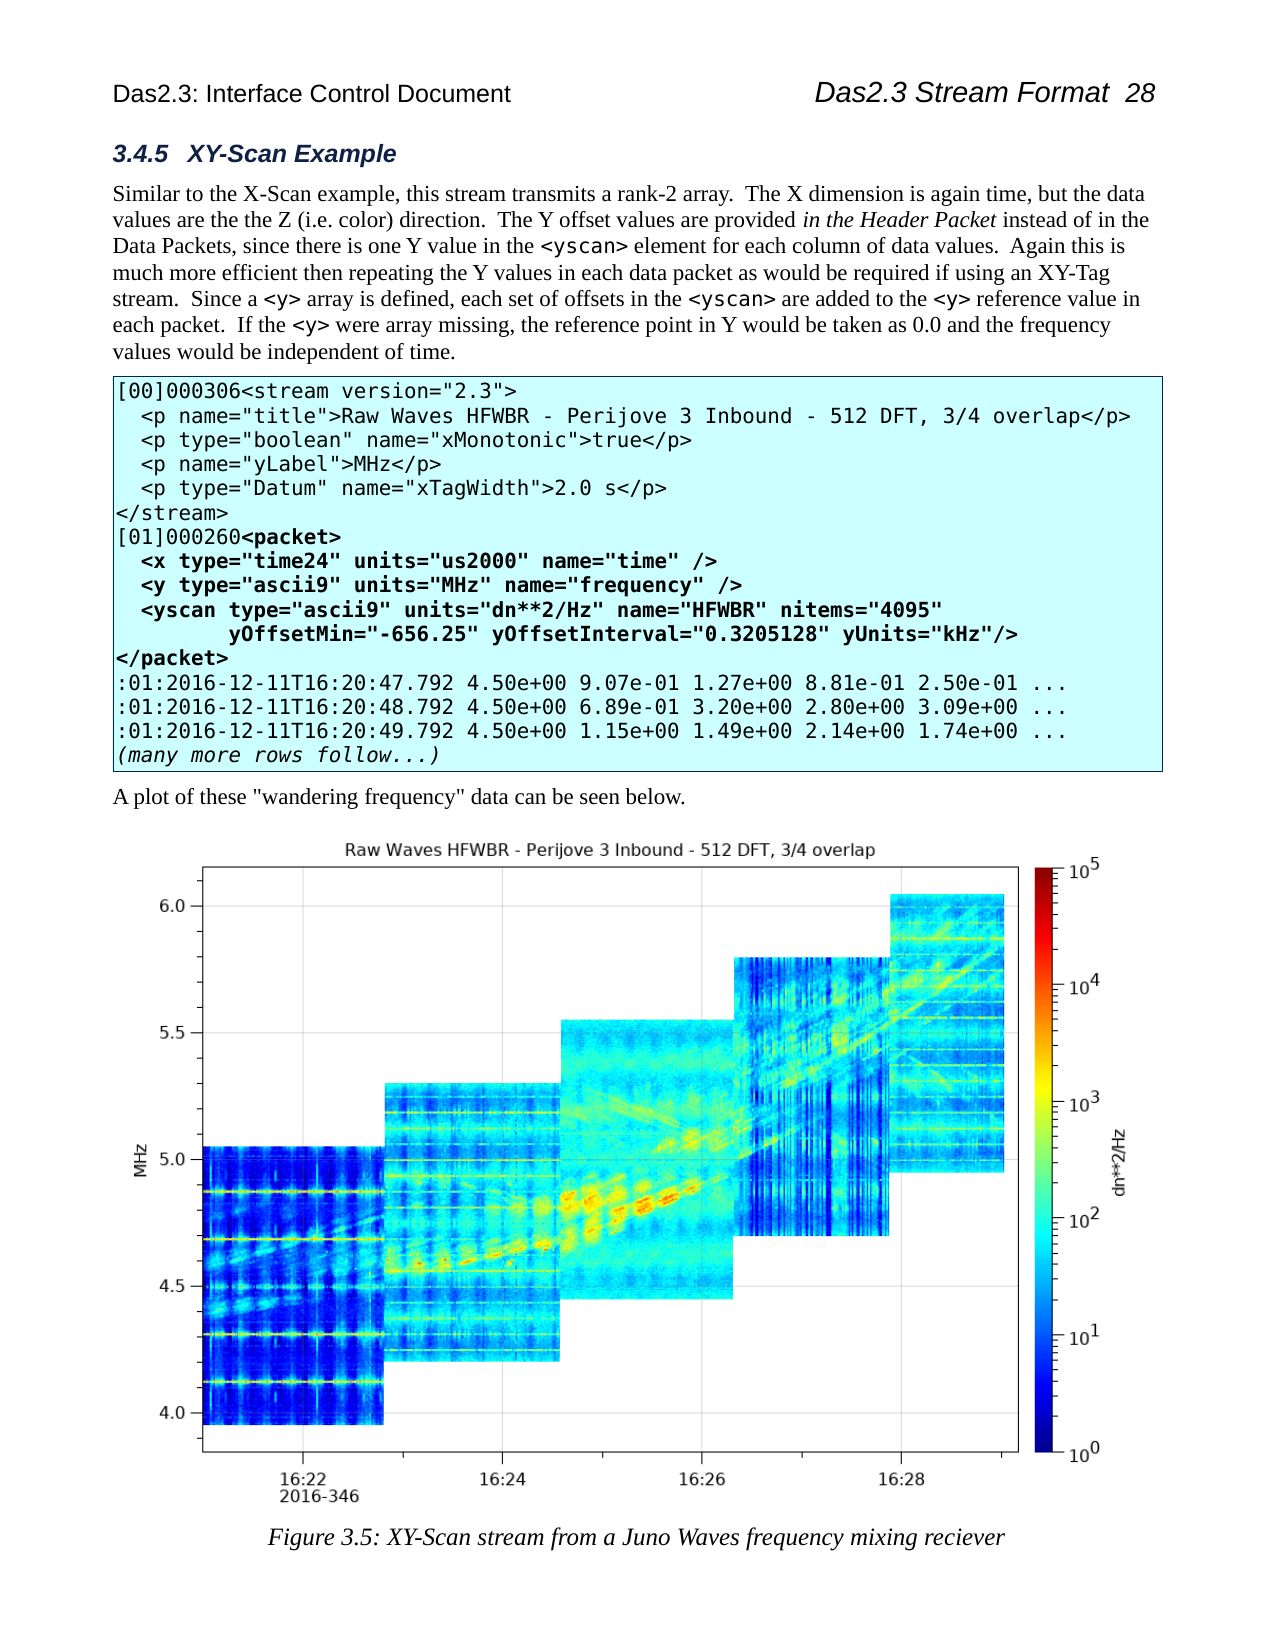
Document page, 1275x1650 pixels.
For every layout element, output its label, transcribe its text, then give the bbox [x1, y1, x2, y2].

text A plot of these "wandering frequency" data can be seen below. [112, 783, 1162, 809]
text Figure 3.5: XY-Scan stream from a Juno Waves frequency mixing reciever [134, 1517, 1141, 1551]
text </stream> [114, 498, 1162, 522]
text <yscan type="ascii9" units="dn**2/Hz" name="HFWBR" nitems="4095" [114, 595, 1162, 619]
text :01:2016-12-11T16:20:47.792 4.50e+00 9.07e-01 1.27e+00 8.81e-01 2.50e-01 ... [114, 667, 1162, 692]
text [01]000260<packet> [114, 522, 1162, 546]
text <y type="ascii9" units="MHz" name="frequency" /> [114, 570, 1162, 595]
text </packet> [114, 643, 1162, 667]
text <p name="title">Raw Waves HFWBR - Perijove 3 Inbound - 512 DFT, 3/4 overlap</p> [114, 401, 1162, 425]
text <x type="time24" units="us2000" name="time" /> [114, 546, 1162, 570]
picture [133, 833, 1142, 1517]
text [00]000306<stream version="2.3"> [114, 377, 1162, 401]
text yOffsetMin="-656.25" yOffsetInterval="0.3205128" yUnits="kHz"/> [114, 619, 1162, 643]
text <p type="Datum" name="xTagWidth">2.0 s</p> [114, 473, 1162, 498]
text (many more rows follow...) [114, 740, 1162, 771]
text Similar to the X-Scan example, this stream transmits a rank-2 array. The X dimension is again time, but the data values are the the Z (i.e. color) direction. The Y offset values are provided in the Header Packet instead of in the Data Packets, since there is one Y value in the <yscan> element for each column of data values. Again this is much more efficient then repeating the Y values in each data packet as would be required if using an XY-Tag stream. Since a <y> array is defined, each set of offsets in the <yscan> are added to the <y> reference value in each packet. If the <y> were array missing, the reference point in Y would be taken as 0.0 and the frequency values would be independent of time. [112, 180, 1162, 364]
subtitle XY-Scan Example [112, 138, 1162, 167]
text <p type="boolean" name="xMonotonic">true</p> [114, 425, 1162, 449]
text :01:2016-12-11T16:20:49.792 4.50e+00 1.15e+00 1.49e+00 2.14e+00 1.74e+00 ... [114, 716, 1162, 740]
text <p name="yLabel">MHz</p> [114, 449, 1162, 473]
text :01:2016-12-11T16:20:48.792 4.50e+00 6.89e-01 3.20e+00 2.80e+00 3.09e+00 ... [114, 692, 1162, 716]
